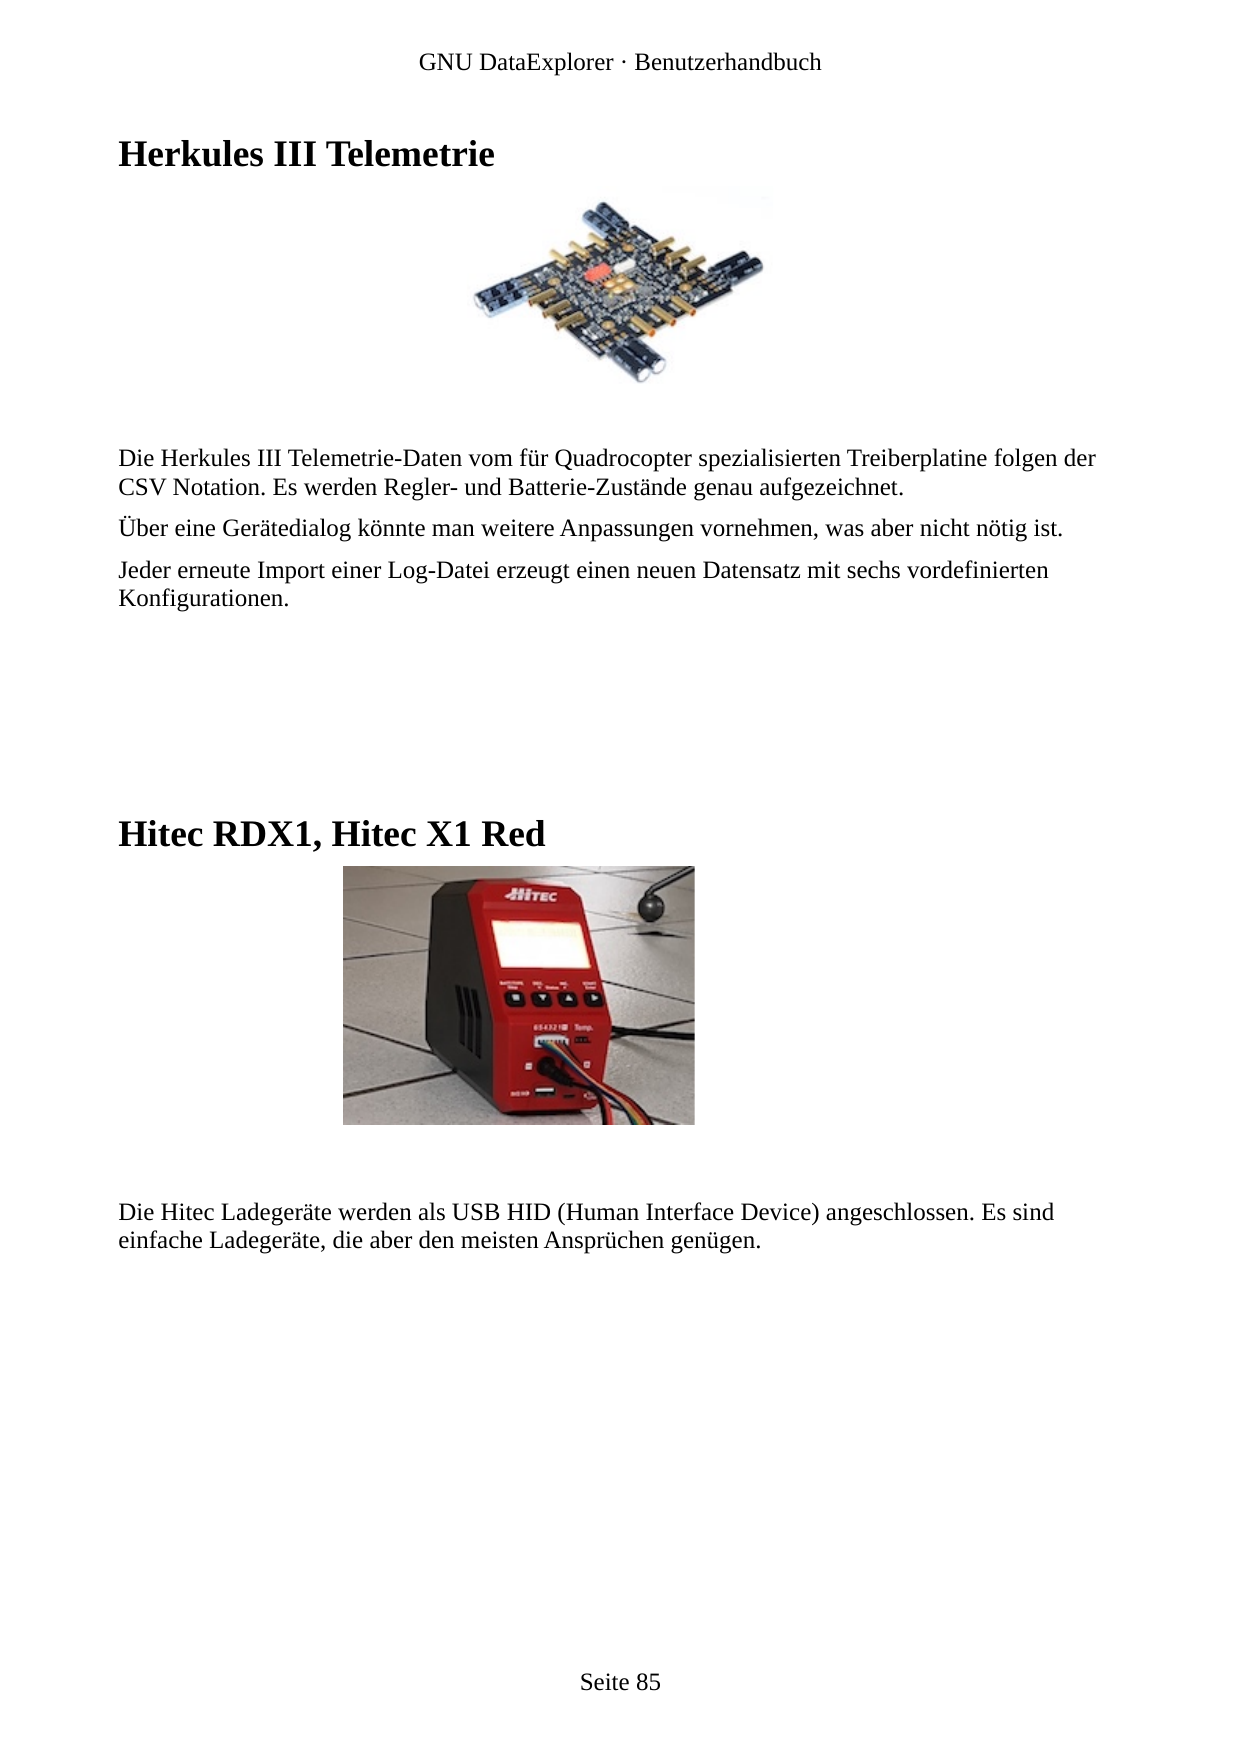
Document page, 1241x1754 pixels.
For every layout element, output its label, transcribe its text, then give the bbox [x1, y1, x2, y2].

text Die Hitec Ladegeräte werden als USB HID (Human Interface Device) angeschlossen. Es sind einfache Ladegeräte, die aber den meisten Ansprüchen genügen. [118, 1197, 1122, 1254]
text Die Herkules III Telemetrie-Daten vom für Quadrocopter spezialisierten Treiberplatine folgen der CSV Notation. Es werden Regler- und Batterie-Zustände genau aufgezeichnet. [118, 443, 1122, 501]
subtitle Hitec RDX1, Hitec X1 Red [118, 811, 1122, 854]
picture [343, 866, 695, 1125]
subtitle Herkules III Telemetrie [118, 131, 1122, 174]
text Jeder erneute Import einer Log-Datei erzeugt einen neuen Datensatz mit sechs vordefinierten Konfigurationen. [118, 555, 1122, 612]
text Über eine Gerätedialog könnte man weitere Anpassungen vornehmen, was aber nicht nötig ist. [118, 513, 1122, 542]
picture [466, 186, 774, 403]
